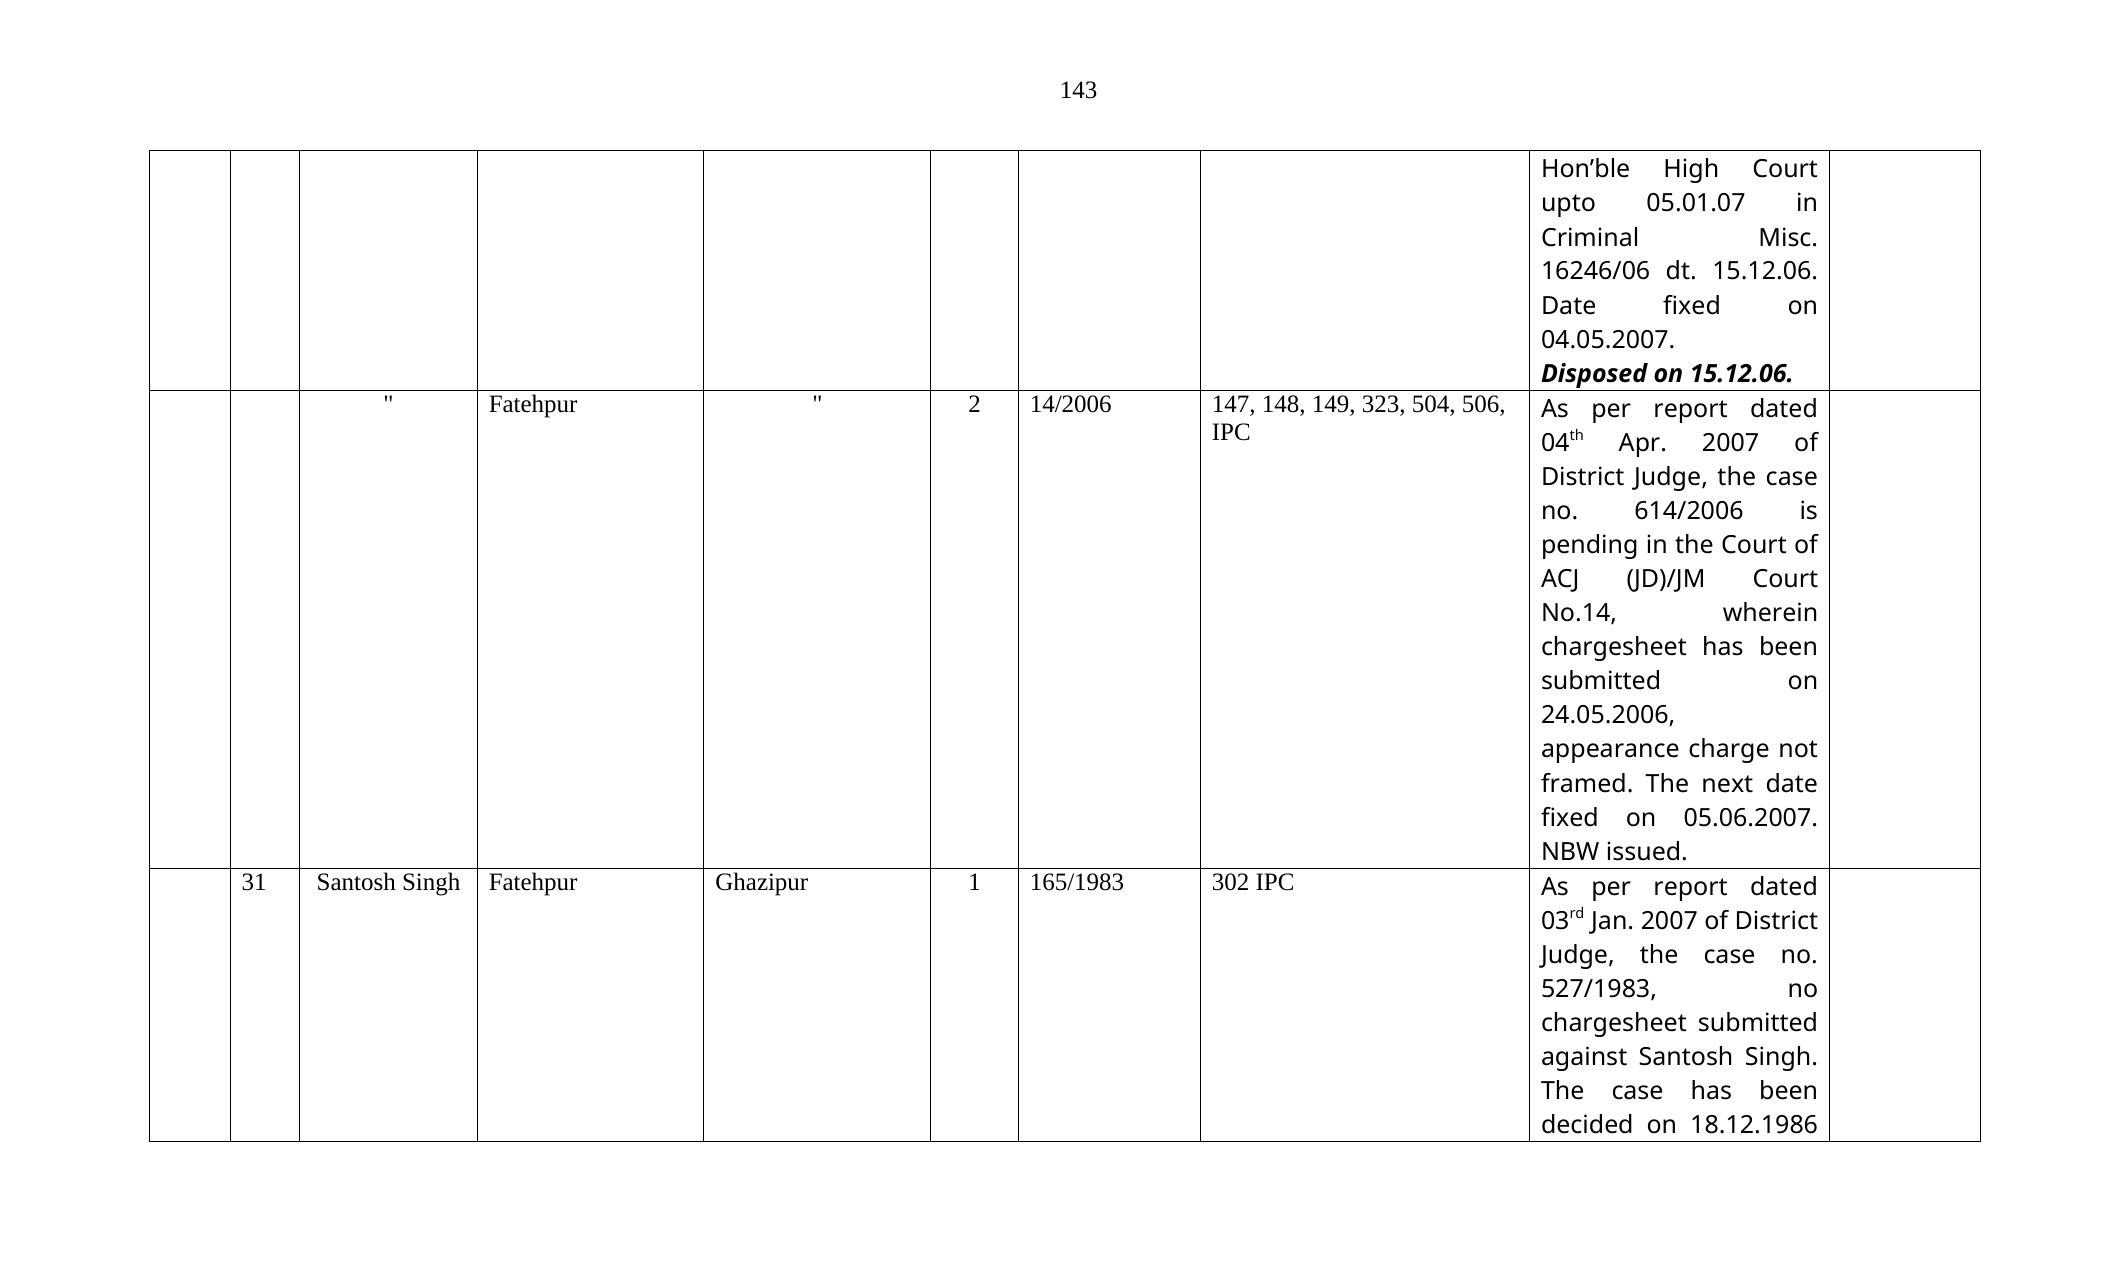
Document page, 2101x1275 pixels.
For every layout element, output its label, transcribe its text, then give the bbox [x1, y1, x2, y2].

table_cell [1201, 151, 1529, 389]
table_cell [150, 151, 230, 389]
table_cell Fatehpur [478, 391, 703, 867]
table_cell 14/2006 [1019, 391, 1200, 867]
table_cell As per report dated 04th Apr. 2007 of District Judge, the case no. 614/2006 is pending in the Court of ACJ (JD)/JM Court No.14, wherein chargesheet has been submitted on 24.05.2006, appearance charge not framed. The next date fixed on 05.06.2007. NBW issued. [1530, 391, 1829, 867]
table_cell As per report dated 03rd Jan. 2007 of District Judge, the case no. 527/1983, no chargesheet submitted against Santosh Singh. The case has been decided on 18.12.1986 [1530, 869, 1829, 1141]
table_cell [231, 391, 299, 867]
table_cell [1019, 151, 1200, 389]
table_cell 31 [231, 869, 299, 1141]
table_cell Fatehpur [478, 869, 703, 1141]
table_cell Hon’ble High Court upto 05.01.07 in Criminal Misc. 16246/06 dt. 15.12.06. Date fixed on 04.05.2007. Disposed on 15.12.06. [1530, 151, 1829, 389]
table_cell [1830, 869, 1980, 1141]
table_cell Ghazipur [704, 869, 930, 1141]
table_cell [931, 151, 1018, 389]
table_cell " [300, 391, 477, 867]
table_cell " [704, 391, 930, 867]
table_cell [704, 151, 930, 389]
table_cell [1830, 391, 1980, 867]
table_cell [1830, 151, 1980, 389]
table_cell 165/1983 [1019, 869, 1200, 1141]
table_cell 1 [931, 869, 1018, 1141]
table_cell [150, 869, 230, 1141]
table_cell [300, 151, 477, 389]
table_cell [478, 151, 703, 389]
table_cell 2 [931, 391, 1018, 867]
table_cell Santosh Singh [300, 869, 477, 1141]
table_cell 302 IPC [1201, 869, 1529, 1141]
table_cell 147, 148, 149, 323, 504, 506, IPC [1201, 391, 1529, 867]
table_cell [150, 391, 230, 867]
table_cell [231, 151, 299, 389]
